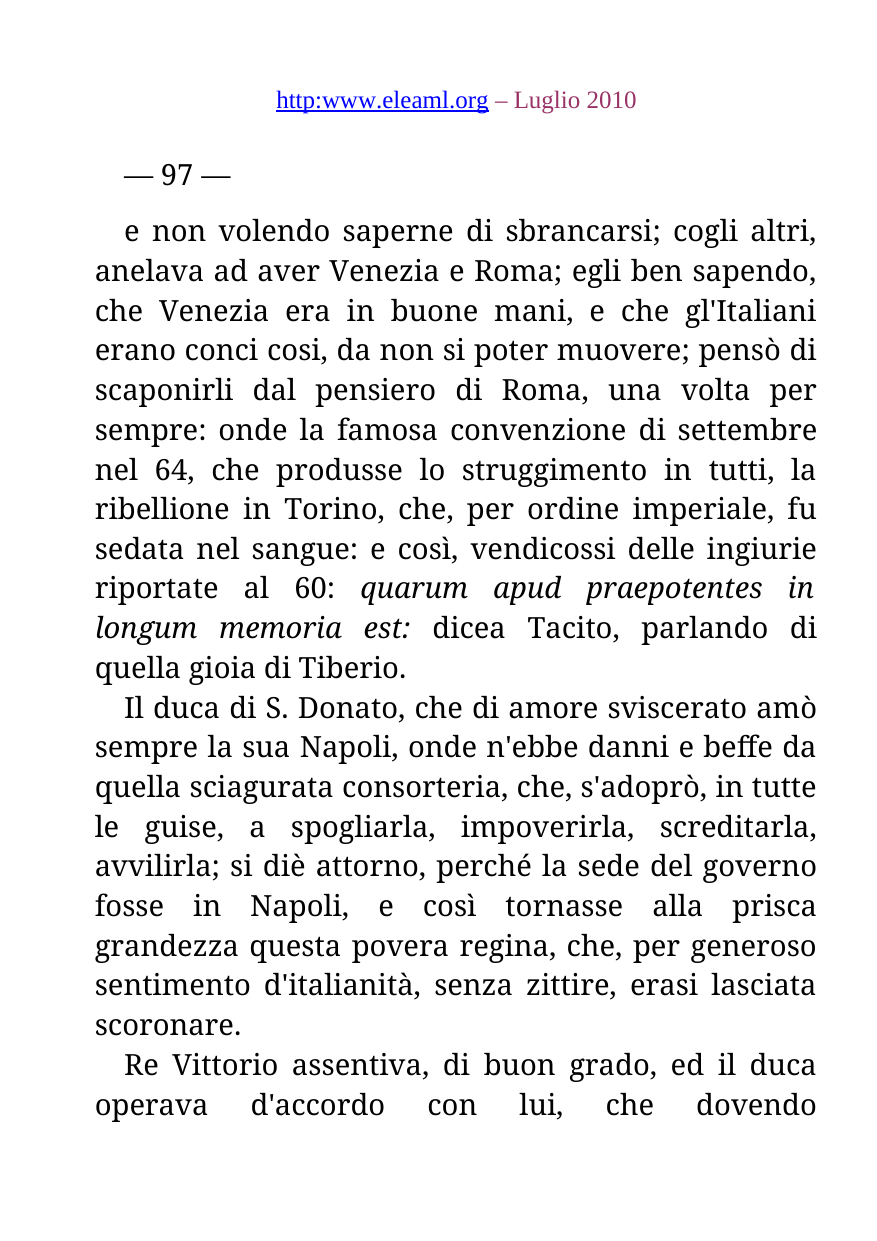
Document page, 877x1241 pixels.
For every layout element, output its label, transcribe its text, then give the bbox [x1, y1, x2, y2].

text Re Vittorio assentiva, di buon grado, ed il duca operava d'accordo con lui, che dovendo [94, 1044, 818, 1123]
text e non volendo saperne di sbrancarsi; cogli altri, anelava ad aver Venezia e Roma; egli ben sapendo, che Venezia era in buone mani, e che gl'Italiani erano conci cosi, da non si poter muovere; pensò di scaponirli dal pensiero di Roma, una volta per sempre: onde la famosa convenzione di settembre nel 64, che produsse lo struggimento in tutti, la ribellione in Torino, che, per ordine imperiale, fu sedata nel sangue: e così, vendicossi delle ingiurie riportate al 60: quarum apud praepotentes in longum memoria est: dicea Tacito, parlando di quella gioia di Tiberio. [94, 211, 818, 687]
text — 97 — [94, 154, 818, 193]
text Il duca di S. Donato, che di amore sviscerato amò sempre la sua Napoli, onde n'ebbe danni e beffe da quella sciagurata consorteria, che, s'adoprò, in tutte le guise, a spogliarla, impoverirla, screditarla, avvilirla; si diè attorno, perché la sede del governo fosse in Napoli, e così tornasse alla prisca grandezza questa povera regina, che, per generoso sentimento d'italianità, senza zittire, erasi lasciata scoronare. [94, 687, 818, 1044]
